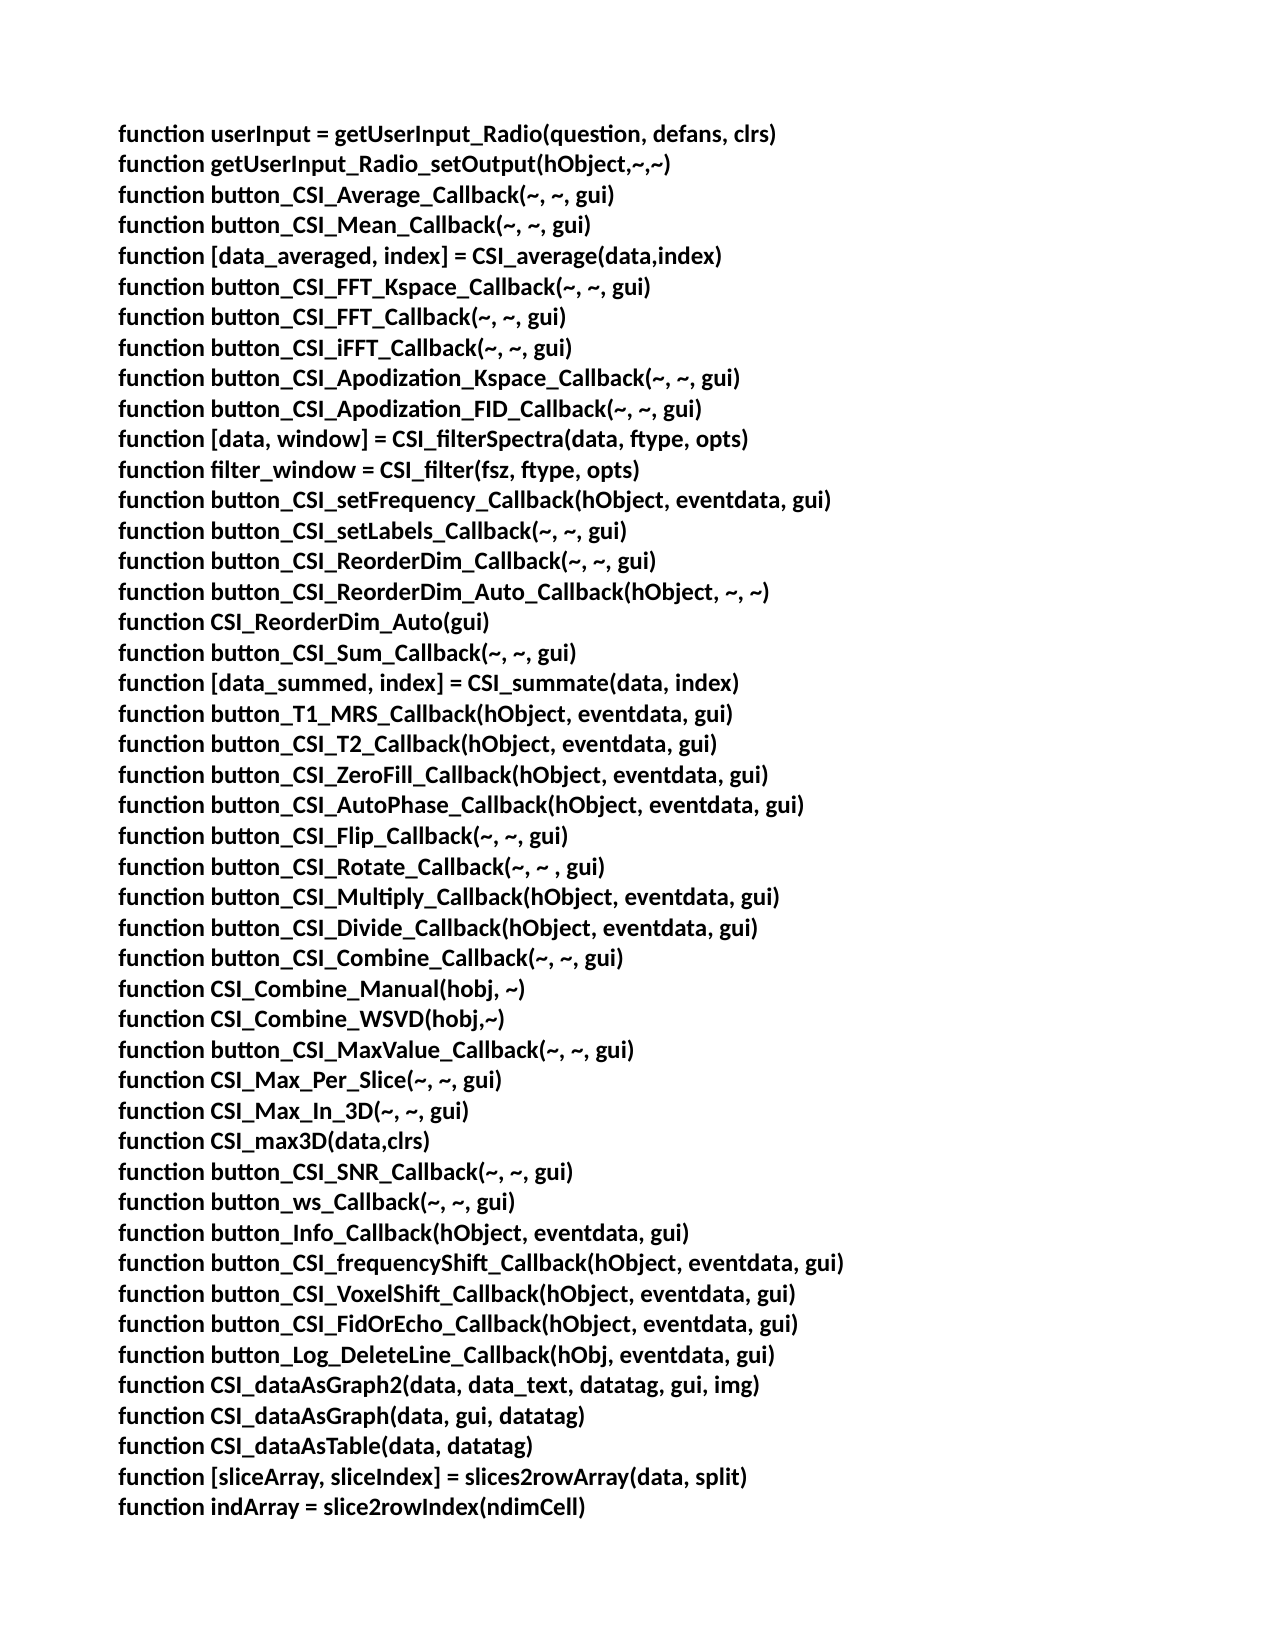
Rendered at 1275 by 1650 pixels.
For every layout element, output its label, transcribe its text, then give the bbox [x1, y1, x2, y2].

text function [data_averaged, index] = CSI_average(data,index) [118, 240, 1157, 271]
text function CSI_Max_In_3D(~, ~, gui) [118, 1095, 1157, 1125]
text function getUserInput_Radio_setOutput(hObject,~,~) [118, 149, 1157, 179]
text function button_T1_MRS_Callback(hObject, eventdata, gui) [118, 698, 1157, 728]
text function filter_window = CSI_filter(fsz, ftype, opts) [118, 454, 1157, 484]
text function button_CSI_FidOrEcho_Callback(hObject, eventdata, gui) [118, 1308, 1157, 1339]
text function CSI_dataAsGraph(data, gui, datatag) [118, 1400, 1157, 1431]
text function button_CSI_FFT_Kspace_Callback(~, ~, gui) [118, 271, 1157, 301]
text function [data, window] = CSI_filterSpectra(data, ftype, opts) [118, 423, 1157, 454]
text function button_CSI_Flip_Callback(~, ~, gui) [118, 820, 1157, 851]
text function button_CSI_SNR_Callback(~, ~, gui) [118, 1156, 1157, 1186]
text function CSI_dataAsTable(data, datatag) [118, 1431, 1157, 1461]
text function button_CSI_setLabels_Callback(~, ~, gui) [118, 515, 1157, 545]
text function indArray = slice2rowIndex(ndimCell) [118, 1492, 1157, 1522]
text function button_CSI_Average_Callback(~, ~, gui) [118, 179, 1157, 210]
text function CSI_max3D(data,clrs) [118, 1125, 1157, 1156]
text function [sliceArray, sliceIndex] = slices2rowArray(data, split) [118, 1461, 1157, 1492]
text function button_CSI_Combine_Callback(~, ~, gui) [118, 942, 1157, 973]
text function button_CSI_Multiply_Callback(hObject, eventdata, gui) [118, 881, 1157, 912]
text function button_CSI_Apodization_Kspace_Callback(~, ~, gui) [118, 362, 1157, 393]
text function button_ws_Callback(~, ~, gui) [118, 1186, 1157, 1217]
text function button_CSI_ReorderDim_Callback(~, ~, gui) [118, 545, 1157, 576]
text function button_CSI_VoxelShift_Callback(hObject, eventdata, gui) [118, 1278, 1157, 1308]
text function button_Log_DeleteLine_Callback(hObj, eventdata, gui) [118, 1339, 1157, 1369]
text function CSI_Max_Per_Slice(~, ~, gui) [118, 1064, 1157, 1095]
text function button_CSI_setFrequency_Callback(hObject, eventdata, gui) [118, 484, 1157, 515]
text function button_CSI_ReorderDim_Auto_Callback(hObject, ~, ~) [118, 576, 1157, 606]
text function userInput = getUserInput_Radio(question, defans, clrs) [118, 118, 1157, 149]
text function CSI_Combine_WSVD(hobj,~) [118, 1003, 1157, 1034]
text function button_CSI_ZeroFill_Callback(hObject, eventdata, gui) [118, 759, 1157, 789]
text function [data_summed, index] = CSI_summate(data, index) [118, 667, 1157, 698]
text function button_CSI_T2_Callback(hObject, eventdata, gui) [118, 728, 1157, 759]
text function CSI_ReorderDim_Auto(gui) [118, 606, 1157, 637]
text function CSI_Combine_Manual(hobj, ~) [118, 973, 1157, 1003]
text function button_Info_Callback(hObject, eventdata, gui) [118, 1217, 1157, 1247]
text function button_CSI_Apodization_FID_Callback(~, ~, gui) [118, 393, 1157, 423]
text function button_CSI_MaxValue_Callback(~, ~, gui) [118, 1034, 1157, 1064]
text function button_CSI_Rotate_Callback(~, ~ , gui) [118, 851, 1157, 881]
text function CSI_dataAsGraph2(data, data_text, datatag, gui, img) [118, 1369, 1157, 1400]
text function button_CSI_Divide_Callback(hObject, eventdata, gui) [118, 912, 1157, 942]
text function button_CSI_AutoPhase_Callback(hObject, eventdata, gui) [118, 789, 1157, 820]
text function button_CSI_iFFT_Callback(~, ~, gui) [118, 332, 1157, 362]
text function button_CSI_Sum_Callback(~, ~, gui) [118, 637, 1157, 667]
text function button_CSI_frequencyShift_Callback(hObject, eventdata, gui) [118, 1247, 1157, 1278]
text function button_CSI_Mean_Callback(~, ~, gui) [118, 210, 1157, 240]
text function button_CSI_FFT_Callback(~, ~, gui) [118, 301, 1157, 332]
